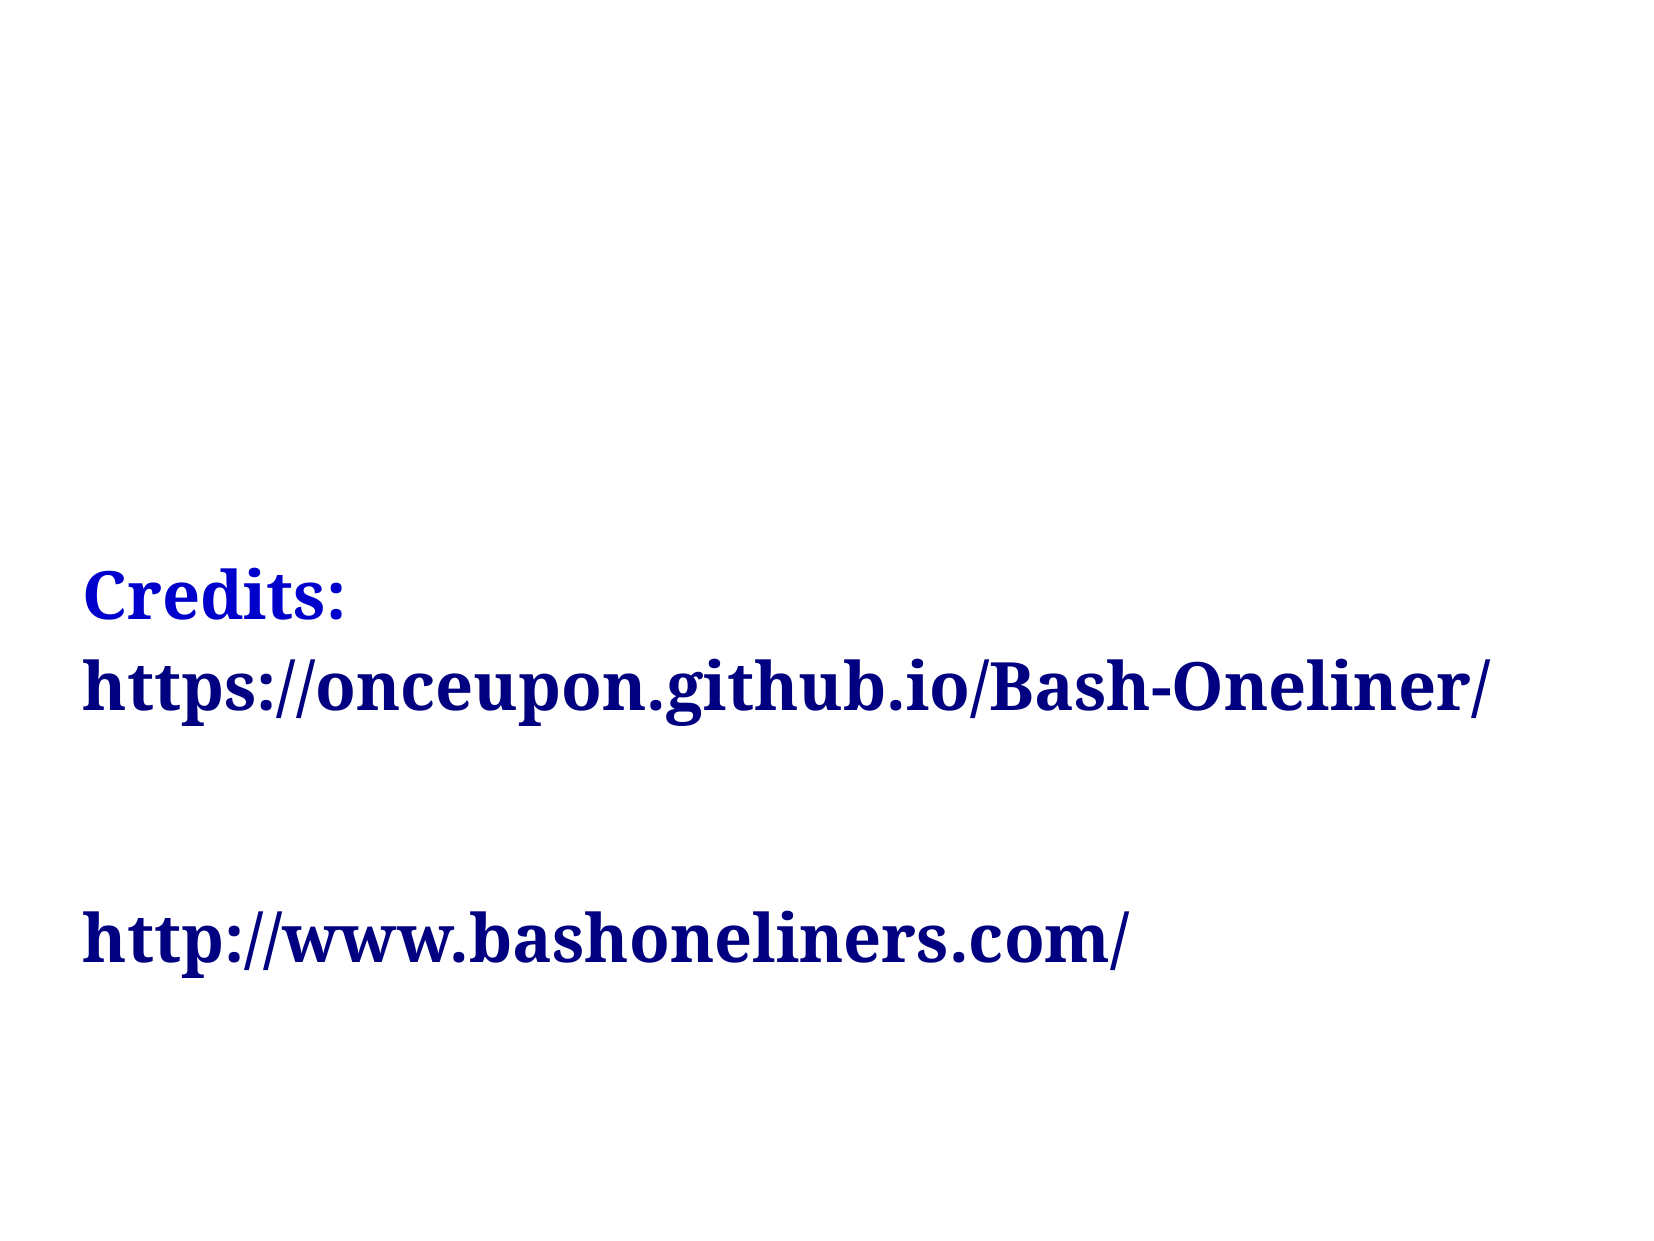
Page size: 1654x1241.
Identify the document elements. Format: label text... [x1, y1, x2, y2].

list Credits: https://onceupon.github.io/Bash-Oneliner/ http://www.bashoneliners.com/ [82, 296, 1571, 1115]
